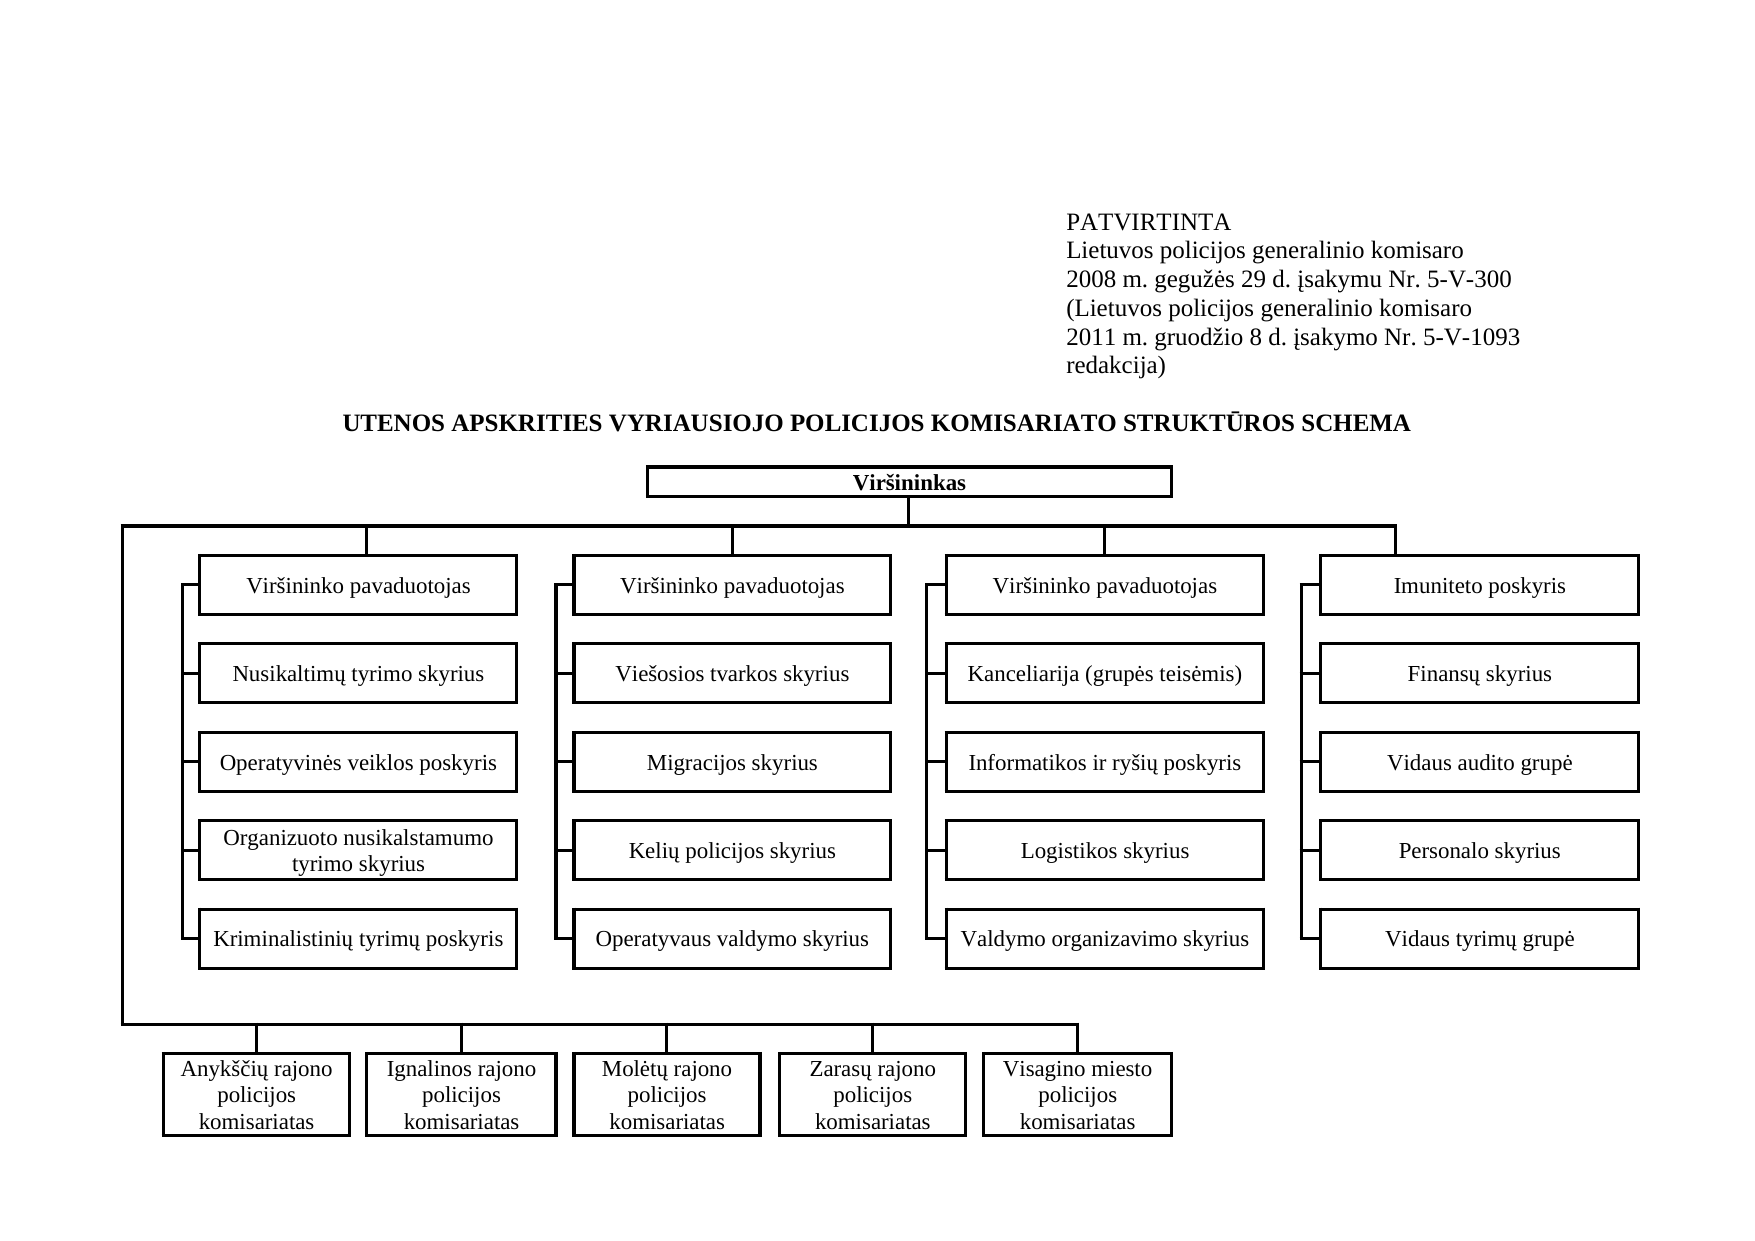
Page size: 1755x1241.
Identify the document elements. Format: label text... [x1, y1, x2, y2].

table_cell [1321, 616, 1639, 642]
table_cell [1264, 996, 1321, 1022]
table_cell [518, 760, 554, 790]
table_cell [946, 996, 1263, 1022]
table_header [1582, 465, 1639, 495]
table_cell [518, 937, 556, 967]
table_header [367, 465, 517, 495]
table_cell [124, 554, 163, 583]
table_header [574, 465, 646, 495]
table_cell [517, 996, 574, 1022]
table_cell [1188, 1052, 1376, 1134]
table_header [350, 465, 367, 495]
table_cell [124, 878, 163, 908]
table_cell [946, 528, 1103, 554]
table_cell [163, 996, 200, 1022]
table_cell [946, 616, 1263, 642]
table_cell [518, 849, 554, 878]
table_cell [184, 763, 198, 790]
table_cell [517, 495, 556, 524]
table_cell [1264, 528, 1301, 554]
text (Lietuvos policijos generalinio komisaro [1066, 293, 1636, 322]
table_cell [1321, 495, 1376, 524]
table_cell [184, 701, 200, 731]
table_cell [891, 967, 908, 996]
table_cell [892, 583, 908, 613]
table_cell [909, 731, 925, 760]
table_cell Operatyvinės veiklos poskyris [201, 734, 515, 790]
table_cell Vidaus tyrimų grupė [1322, 911, 1637, 967]
table_cell [1303, 819, 1319, 849]
table_cell [200, 793, 517, 819]
table_cell [892, 672, 908, 701]
table_cell [909, 937, 927, 967]
table_cell [946, 793, 1263, 819]
table_cell [558, 908, 572, 937]
table_cell [1489, 1023, 1582, 1052]
table_cell [518, 819, 554, 849]
table_cell [574, 528, 731, 554]
table_cell [1265, 672, 1300, 701]
table_cell [909, 967, 946, 996]
table_cell [909, 642, 925, 672]
table_cell [984, 1026, 1076, 1052]
table_cell [928, 642, 945, 672]
table_cell [518, 908, 554, 937]
table_cell Anykščių rajono policijos komisariatas [165, 1055, 348, 1134]
table_cell [556, 1026, 574, 1052]
table_cell [909, 849, 925, 878]
table_cell [909, 554, 927, 583]
table_cell [966, 1026, 984, 1052]
table_cell [574, 970, 891, 996]
table_cell [1301, 940, 1319, 967]
table_cell [648, 498, 907, 524]
table_cell [909, 672, 925, 701]
table_cell [892, 642, 908, 672]
table_cell [518, 554, 556, 583]
table_cell [518, 642, 554, 672]
table_cell [163, 1026, 255, 1052]
table_cell Zarasų rajono policijos komisariatas [781, 1055, 964, 1134]
table_cell [556, 967, 574, 996]
table_cell [574, 495, 647, 524]
table_cell [892, 554, 908, 583]
table_cell [909, 908, 925, 937]
table_cell [1301, 967, 1321, 996]
table_cell [1188, 495, 1263, 524]
table_cell [1303, 586, 1319, 613]
table_cell [928, 701, 946, 731]
table_cell [1321, 996, 1582, 1022]
table_cell [909, 583, 925, 613]
table_cell [556, 940, 572, 967]
table_cell Informatikos ir ryšių poskyris [948, 734, 1262, 790]
table_cell [163, 967, 200, 996]
table_cell [1303, 908, 1319, 937]
table_cell [368, 528, 517, 554]
table_cell [558, 790, 574, 819]
table_cell [184, 908, 198, 937]
table_cell [1264, 967, 1301, 996]
table_cell [1265, 819, 1300, 849]
table_cell [1188, 1023, 1282, 1052]
table_cell [734, 528, 891, 554]
table_cell [909, 790, 925, 819]
table_cell [184, 731, 198, 760]
table_cell [1265, 554, 1301, 583]
table_cell [124, 996, 163, 1022]
table_cell [1173, 1052, 1188, 1134]
table_cell [1265, 583, 1300, 613]
table_cell Operatyvaus valdymo skyrius [576, 911, 889, 967]
table_cell [184, 790, 200, 819]
table_cell [124, 908, 163, 937]
table_cell [1376, 1052, 1396, 1134]
table_cell Viešosios tvarkos skyrius [576, 645, 889, 701]
table_header Viršininkas [649, 469, 1170, 495]
table_cell [163, 731, 181, 760]
text UTENOS APSKRITIES VYRIAUSIOJO POLICIJOS KOMISARIATO STRUKTŪROS SCHEMA [118, 408, 1636, 437]
table_cell Kelių policijos skyrius [576, 822, 889, 878]
table_cell [184, 675, 198, 701]
table_cell [1079, 1023, 1171, 1052]
table_cell [184, 642, 198, 672]
text Lietuvos policijos generalinio komisaro [1066, 235, 1636, 264]
table_cell Valdymo organizavimo skyrius [948, 911, 1262, 967]
table_cell [184, 878, 200, 908]
table_cell [909, 760, 925, 790]
table_cell [1396, 495, 1582, 524]
table_cell [517, 967, 556, 996]
table_cell [122, 1052, 162, 1134]
table_cell [163, 760, 181, 790]
table_cell [928, 613, 946, 642]
table_cell [124, 731, 163, 760]
table_cell [574, 881, 891, 908]
table_cell [1264, 701, 1300, 731]
table_cell [350, 1026, 367, 1052]
table_cell [928, 908, 945, 937]
table_cell [1264, 613, 1300, 642]
table_cell [163, 672, 181, 701]
table_cell [967, 1052, 982, 1134]
table_cell [762, 1052, 778, 1134]
table_cell [928, 731, 945, 760]
table_cell [928, 878, 946, 908]
table_cell [1303, 701, 1321, 731]
table_cell [891, 528, 946, 554]
table_cell [124, 672, 163, 701]
table_cell [910, 498, 1171, 524]
table_cell [558, 852, 572, 878]
table_cell [1303, 763, 1319, 790]
table_cell [892, 760, 908, 790]
table_cell Finansų skyrius [1322, 645, 1637, 701]
table_cell [928, 852, 945, 878]
table_cell [1397, 524, 1582, 554]
table_cell [124, 701, 163, 731]
table_cell [558, 675, 572, 701]
table_cell [574, 1026, 665, 1052]
table_cell [124, 937, 163, 967]
table_cell [1301, 495, 1321, 524]
table_cell [1282, 1023, 1376, 1052]
table_cell [1303, 878, 1321, 908]
table_cell [891, 996, 908, 1022]
table_cell [1376, 1023, 1396, 1052]
table_cell [163, 583, 181, 613]
table_cell [1582, 996, 1639, 1022]
table_cell Viršininko pavaduotojas [201, 557, 515, 613]
table_cell [1376, 528, 1394, 554]
table_cell [892, 819, 908, 849]
table_cell [556, 554, 572, 583]
table_cell [760, 1026, 779, 1052]
table_cell [1303, 852, 1319, 878]
table_header [556, 465, 574, 495]
text PATVIRTINTA [1066, 207, 1636, 235]
table_cell [558, 878, 574, 908]
table_cell [1303, 790, 1321, 819]
table_cell [163, 554, 183, 583]
table_cell [928, 586, 945, 613]
table_cell [184, 852, 198, 878]
table_cell [558, 1052, 572, 1134]
table_cell [1264, 495, 1301, 524]
table_cell [1582, 1052, 1639, 1134]
table_cell [124, 583, 163, 613]
table_cell [124, 790, 163, 819]
table_cell [122, 495, 163, 524]
table_cell [558, 731, 572, 760]
table_header [1376, 465, 1396, 495]
table_cell [1171, 1023, 1188, 1052]
table_cell [874, 1026, 966, 1052]
table_cell [1106, 528, 1263, 554]
table_cell [928, 819, 945, 849]
table_cell [892, 937, 908, 967]
table_cell [1171, 495, 1188, 524]
table_cell Kriminalistinių tyrimų poskyris [201, 911, 515, 967]
table_cell Ignalinos rajono policijos komisariatas [368, 1055, 554, 1134]
table_cell [927, 940, 945, 967]
table_cell [927, 554, 945, 583]
text 2008 m. gegužės 29 d. įsakymu Nr. 5-V-300 [1066, 264, 1636, 293]
table_cell [518, 583, 554, 613]
table_cell [1321, 793, 1639, 819]
table_cell [928, 790, 946, 819]
table_cell [184, 819, 198, 849]
table_cell [200, 528, 365, 554]
table_cell [517, 878, 554, 908]
table_cell [1321, 704, 1639, 731]
table_cell Nusikaltimų tyrimo skyrius [201, 645, 515, 701]
table_cell [558, 642, 572, 672]
table_cell [1396, 1052, 1582, 1134]
table_cell [946, 704, 1263, 731]
table_cell [463, 1026, 556, 1052]
table_cell [200, 704, 517, 731]
table_cell [1265, 849, 1300, 878]
table_header [1188, 465, 1263, 495]
table_cell [163, 790, 181, 819]
table_header [1301, 465, 1321, 495]
table_cell [928, 763, 945, 790]
table_cell [558, 613, 574, 642]
table_cell [367, 1026, 460, 1052]
table_cell [1582, 1023, 1639, 1052]
table_cell [163, 495, 183, 524]
table_cell [1265, 908, 1300, 937]
table_cell [1265, 760, 1300, 790]
table_cell Vidaus audito grupė [1322, 734, 1637, 790]
table_cell [1321, 528, 1376, 554]
table_cell [518, 672, 554, 701]
table_cell [892, 731, 908, 760]
text 2011 m. gruodžio 8 d. įsakymo Nr. 5-V-1093 [1066, 322, 1636, 350]
table_cell [556, 495, 574, 524]
table_cell Visagino miesto policijos komisariatas [985, 1055, 1170, 1134]
table_header [163, 465, 183, 495]
table_cell [574, 704, 891, 731]
table_cell [928, 675, 945, 701]
table_cell [1265, 642, 1300, 672]
table_cell [183, 554, 198, 583]
table_cell [124, 819, 163, 849]
table_cell [517, 613, 554, 642]
table_header [1264, 465, 1301, 495]
table_cell [558, 763, 572, 790]
table_cell [891, 613, 908, 642]
table_cell [1303, 675, 1319, 701]
table_cell [351, 1052, 365, 1134]
table_cell [1582, 524, 1639, 554]
table_cell [184, 613, 200, 642]
table_header [122, 465, 163, 495]
table_cell [1376, 495, 1396, 524]
table_cell [163, 849, 181, 878]
table_cell [909, 819, 925, 849]
table_cell [163, 642, 181, 672]
table_cell [517, 790, 554, 819]
table_cell [200, 970, 517, 996]
table_cell [163, 937, 183, 967]
table_cell [517, 528, 574, 554]
text redakcija) [1066, 350, 1636, 379]
table_cell [891, 701, 908, 731]
table_header [1173, 465, 1188, 495]
table_header [183, 465, 200, 495]
table_cell Logistikos skyrius [948, 822, 1262, 878]
table_cell [183, 940, 198, 967]
table_cell [258, 1026, 350, 1052]
table_cell [1264, 790, 1300, 819]
table_cell [367, 495, 517, 524]
table_cell [909, 613, 925, 642]
table_cell [1265, 731, 1300, 760]
table_cell [1264, 878, 1300, 908]
table_cell [163, 701, 181, 731]
table_cell [124, 613, 163, 642]
table_cell Imuniteto poskyris [1322, 557, 1637, 613]
table_cell [517, 701, 554, 731]
table_cell [909, 996, 946, 1022]
table_cell Viršininko pavaduotojas [576, 557, 889, 613]
table_cell [1321, 970, 1639, 996]
table_cell [163, 613, 181, 642]
table_header [1321, 465, 1376, 495]
table_cell [124, 967, 163, 996]
table_cell Organizuoto nusikalstamumo tyrimo skyrius [201, 822, 515, 878]
table_cell [946, 970, 1263, 996]
table_cell [892, 908, 908, 937]
table_cell [574, 793, 891, 819]
table_cell [1396, 1023, 1489, 1052]
table_cell [163, 908, 181, 937]
table_cell [200, 881, 517, 908]
table_cell [1582, 495, 1639, 524]
table_header [517, 465, 556, 495]
table_cell [124, 642, 163, 672]
table_cell [124, 760, 163, 790]
table_header [1396, 465, 1582, 495]
table_cell Molėtų rajono policijos komisariatas [576, 1055, 758, 1134]
table_cell [891, 878, 908, 908]
table_cell [200, 616, 517, 642]
table_cell Migracijos skyrius [576, 734, 889, 790]
table_cell [558, 586, 572, 613]
table_cell Personalo skyrius [1322, 822, 1637, 878]
table_cell [1301, 554, 1319, 583]
table_cell [1321, 881, 1639, 908]
table_cell [163, 819, 181, 849]
table_cell [891, 790, 908, 819]
table_cell [574, 996, 891, 1022]
table_cell [122, 1026, 163, 1052]
table_cell [558, 819, 572, 849]
table_cell [124, 849, 163, 878]
table_cell [946, 881, 1263, 908]
table_cell [1301, 528, 1321, 554]
table_cell Viršininko pavaduotojas [948, 557, 1262, 613]
table_cell [163, 878, 181, 908]
table_cell [574, 616, 891, 642]
table_cell [909, 701, 925, 731]
table_cell [200, 996, 517, 1022]
table_cell [200, 495, 350, 524]
table_cell [518, 731, 554, 760]
table_cell [1265, 937, 1301, 967]
table_cell [668, 1026, 760, 1052]
table_cell [1303, 613, 1321, 642]
table_cell [1303, 731, 1319, 760]
table_cell [184, 586, 198, 613]
table_cell [350, 495, 367, 524]
table_cell [558, 701, 574, 731]
table_cell Kanceliarija (grupės teisėmis) [948, 645, 1262, 701]
table_cell [1303, 642, 1319, 672]
table_cell [124, 528, 200, 554]
table_cell [780, 1026, 871, 1052]
table_header [200, 465, 350, 495]
table_cell [892, 849, 908, 878]
table_cell [183, 495, 200, 524]
table_cell [909, 878, 925, 908]
